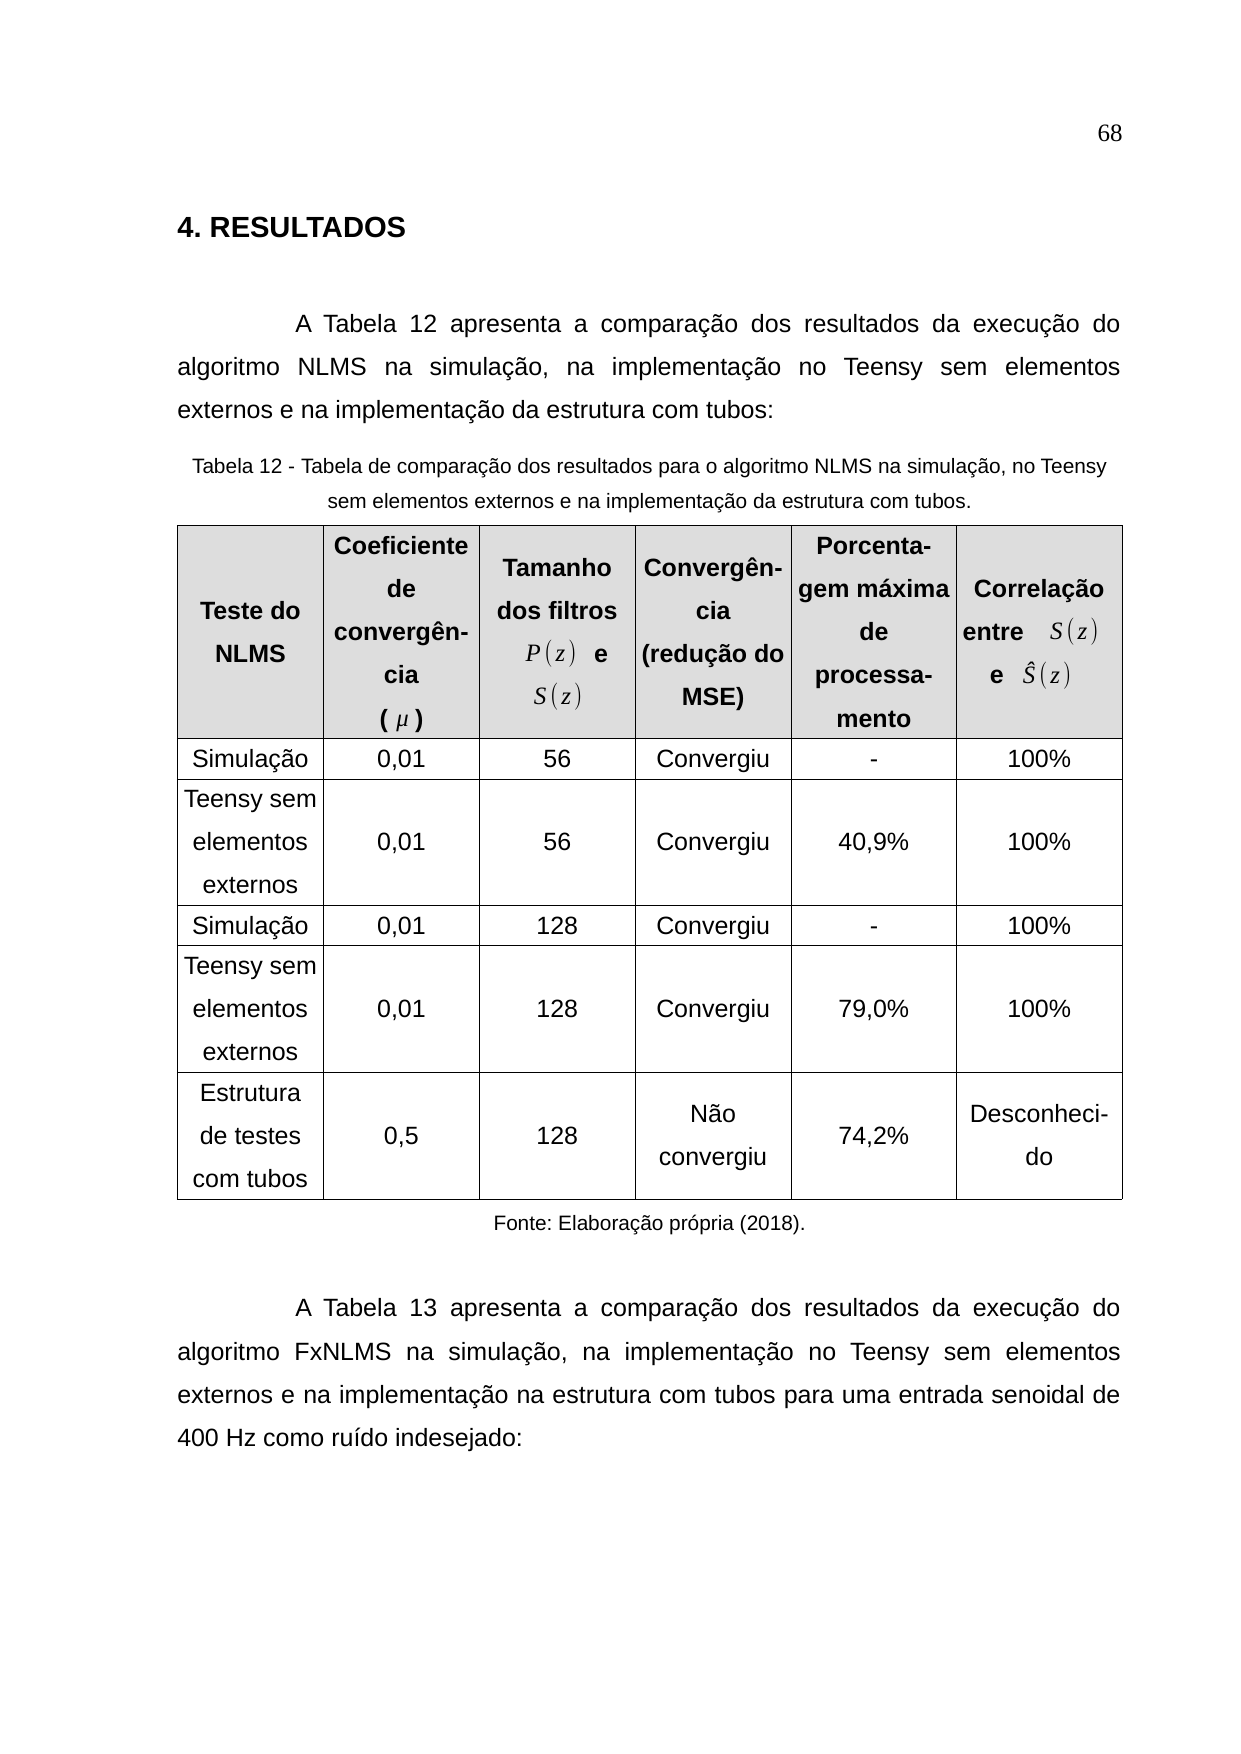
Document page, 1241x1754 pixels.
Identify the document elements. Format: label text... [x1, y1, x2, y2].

table_cell 0,01 [324, 906, 479, 945]
table_cell 100% [957, 780, 1122, 905]
table_cell 56 [480, 739, 635, 778]
table_cell 128 [480, 1073, 635, 1198]
text A Tabela 13 apresenta a comparação dos resultados da execução do algoritmo FxNLMS na simulação, na implementação no Teensy sem elementos externos e na implementação na estrutura com tubos para uma entrada senoidal de 400 Hz como ruído indesejado: [177, 1293, 1122, 1451]
table_cell 74,2% [792, 1073, 956, 1198]
table_cell - [792, 739, 956, 778]
table_cell 100% [957, 739, 1122, 778]
table_cell 128 [480, 906, 635, 945]
table_cell Convergiu [636, 739, 791, 778]
table_header Teste do NLMS [178, 526, 323, 738]
text A Tabela 12 apresenta a comparação dos resultados da execução do algoritmo NLMS na simulação, na implementação no Teensy sem elementos externos e na implementação da estrutura com tubos: [177, 309, 1122, 424]
list Tabela de comparação dos resultados para o algoritmo NLMS na simulação, no Teensy sem elementos externos e na implementação da estrutura com tubos. [177, 453, 1122, 513]
table_header Porcenta-gem máxima de processa-mento [792, 526, 956, 738]
table_header Convergên-cia (redução do MSE) [636, 526, 791, 738]
table_cell Desconheci-do [957, 1073, 1122, 1198]
table_cell 0,01 [324, 739, 479, 778]
table_cell - [792, 906, 956, 945]
table_cell Estrutura de testes com tubos [178, 1073, 323, 1198]
table_cell Teensy sem elementos externos [178, 946, 323, 1072]
table_header Tamanho dos filtros e [480, 526, 635, 738]
table_cell Simulação [178, 906, 323, 945]
table_cell 56 [480, 780, 635, 905]
table_cell 0,01 [324, 946, 479, 1072]
table_cell Simulação [178, 739, 323, 778]
table_header Correlação entre e [957, 526, 1122, 738]
table_cell Teensy sem elementos externos [178, 780, 323, 905]
table_cell 0,5 [324, 1073, 479, 1198]
table_cell 40,9% [792, 780, 956, 905]
table_header Coeficiente de convergên-cia () [324, 526, 479, 738]
table_cell 128 [480, 946, 635, 1072]
table_cell Não convergiu [636, 1073, 791, 1198]
table_cell 100% [957, 946, 1122, 1072]
table_cell 100% [957, 906, 1122, 945]
subtitle 4. RESULTADOS [177, 210, 1122, 243]
table_cell 0,01 [324, 780, 479, 905]
table_cell 79,0% [792, 946, 956, 1072]
table_cell Convergiu [636, 780, 791, 905]
text Fonte: Elaboração própria (2018). [177, 1210, 1122, 1234]
table_cell Convergiu [636, 946, 791, 1072]
table_cell Convergiu [636, 906, 791, 945]
